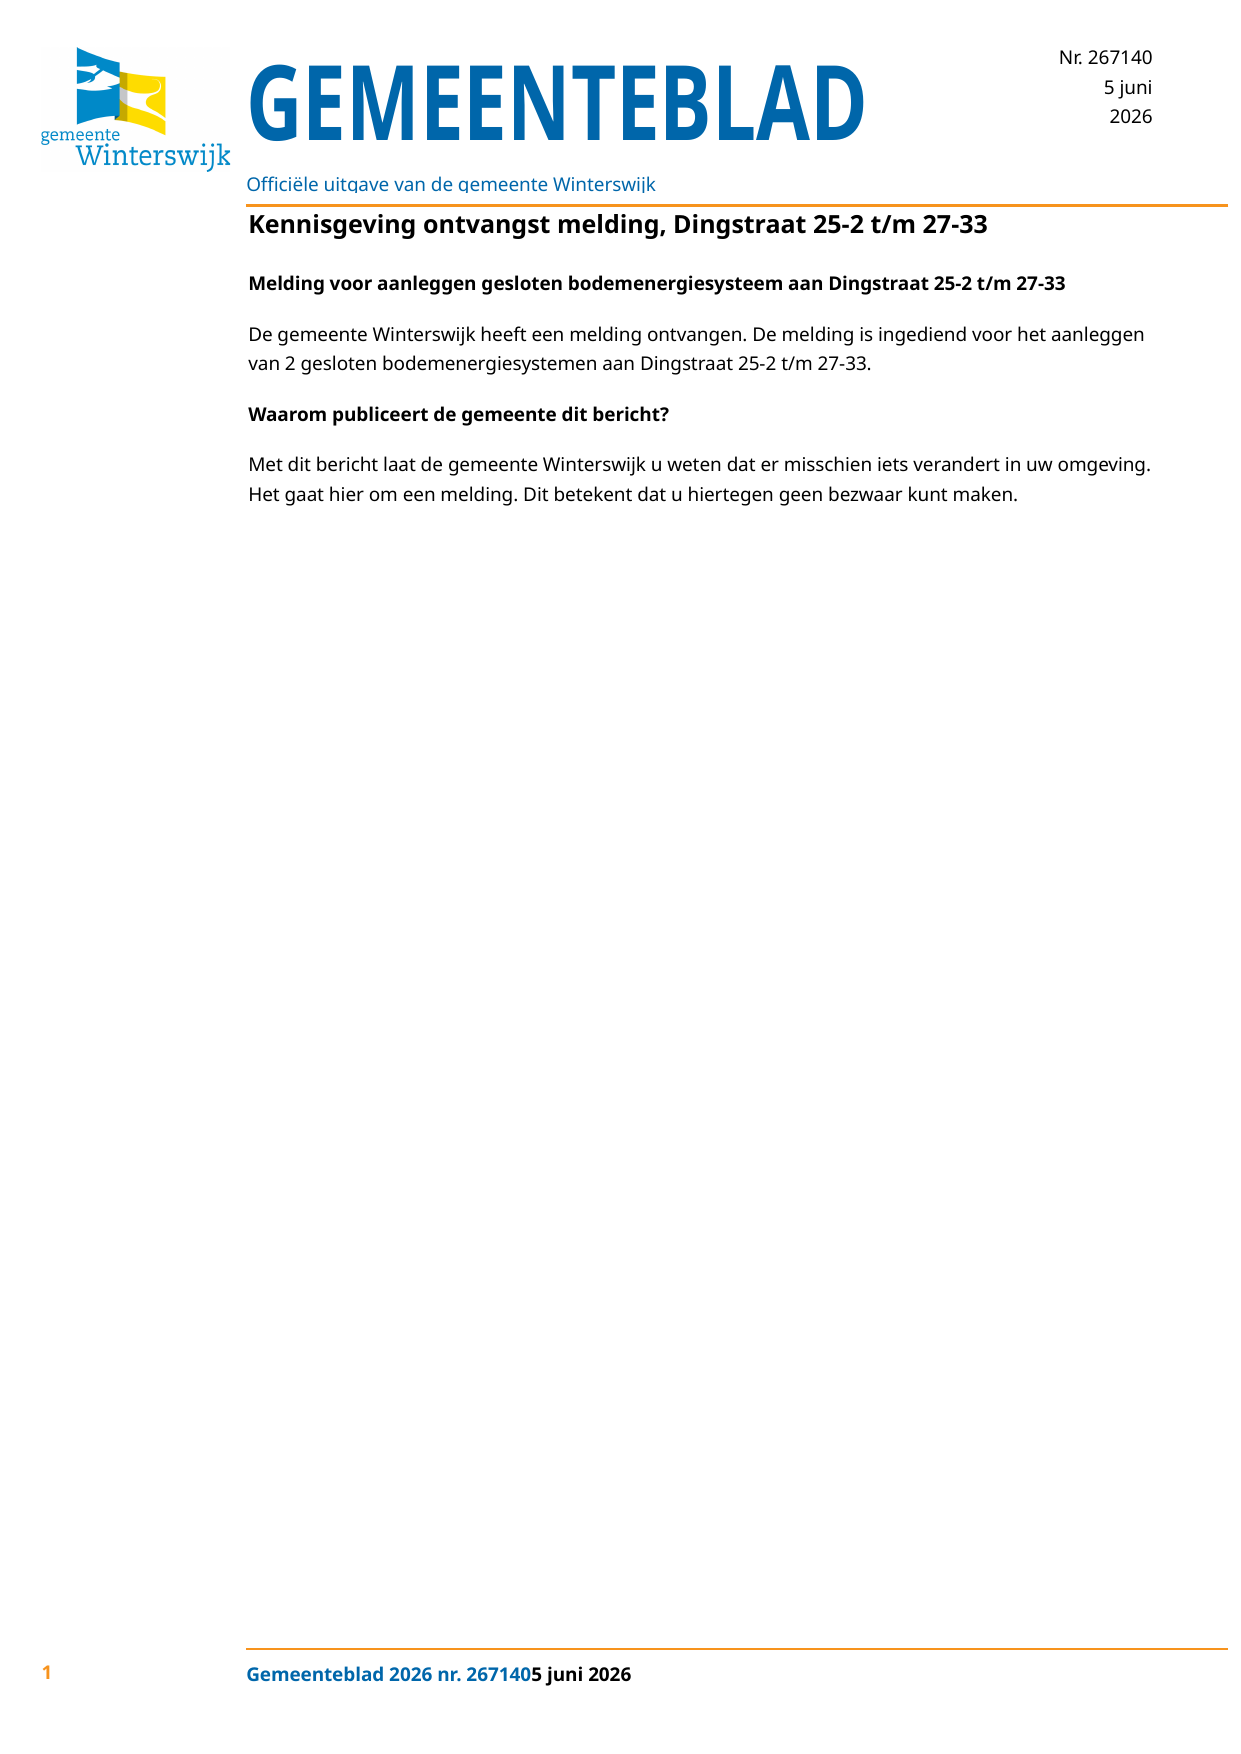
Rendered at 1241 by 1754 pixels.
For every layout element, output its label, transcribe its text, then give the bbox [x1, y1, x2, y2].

text Kennisgeving ontvangst melding, Dingstraat 25-2 t/m 27-33 [248, 207, 1152, 241]
picture [225, 153, 231, 162]
picture [41, 47, 231, 172]
text Melding voor aanleggen gesloten bodemenergiesysteem aan Dingstraat 25-2 t/m 27-33 [248, 270, 1152, 296]
text Waarom publiceert de gemeente dit bericht? [248, 401, 1152, 426]
text Met dit bericht laat de gemeente Winterswijk u weten dat er misschien iets verandert in uw omgeving. Het gaat hier om een melding. Dit betekent dat u hiertegen geen bezwaar kunt maken. [248, 451, 1152, 506]
text De gemeente Winterswijk heeft een melding ontvangen. De melding is ingediend voor het aanleggen van 2 gesloten bodemenergiesystemen aan Dingstraat 25-2 t/m 27-33. [248, 321, 1152, 376]
